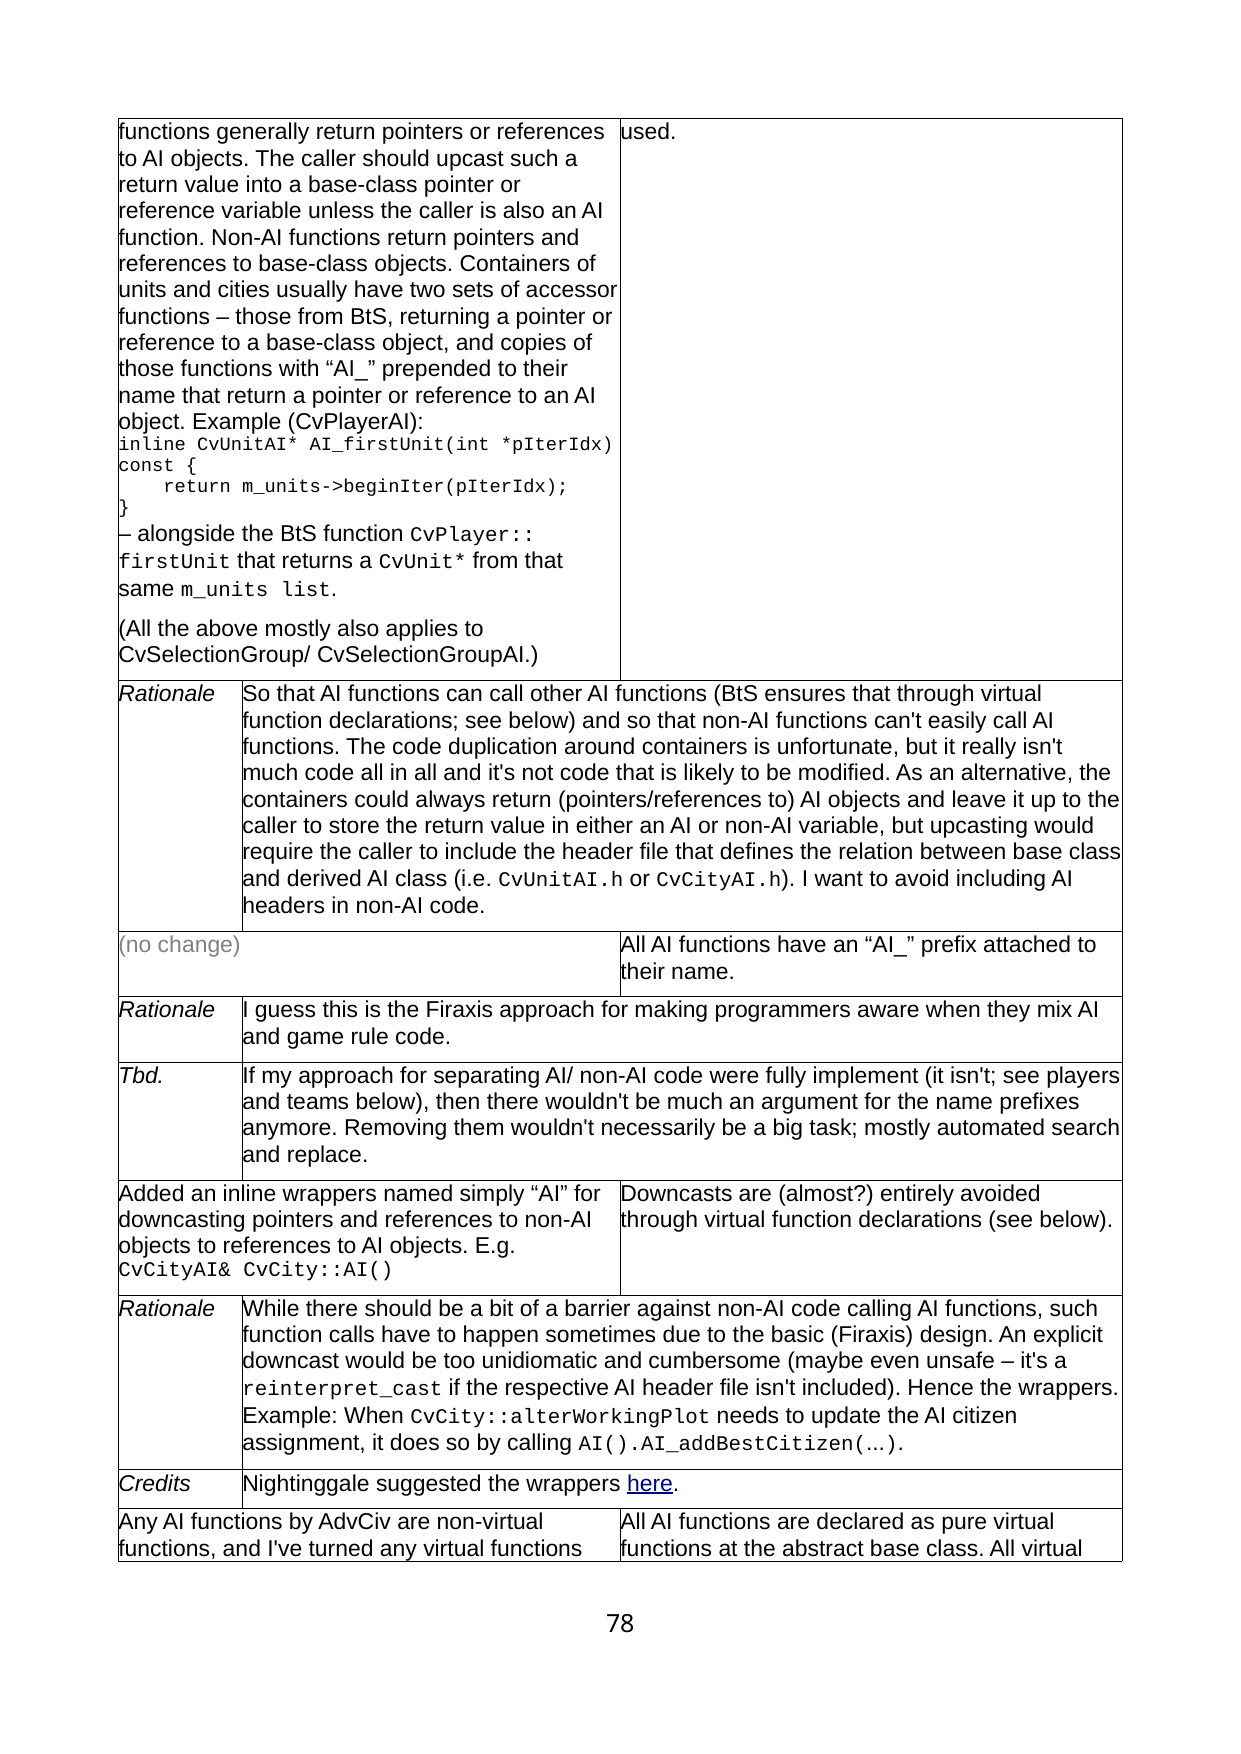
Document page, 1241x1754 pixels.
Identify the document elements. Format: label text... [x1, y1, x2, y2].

table_cell While there should be a bit of a barrier against non-AI code calling AI functions, such function calls have to happen sometimes due to the basic (Firaxis) design. An explicit downcast would be too unidiomatic and cumbersome (maybe even unsafe – it's a reinterpret_cast if the respective AI header file isn't included). Hence the wrappers. Example: When CvCity::alterWorkingPlot needs to update the AI citizen assignment, it does so by calling AI().AI_addBestCitizen(...). [243, 1296, 1122, 1469]
table_cell used. [621, 119, 1122, 680]
table_cell Rationale [119, 997, 242, 1062]
table_cell Nightinggale suggested the wrappers here. [243, 1470, 1122, 1508]
table_cell Rationale [119, 1296, 242, 1469]
table_cell Credits [119, 1470, 242, 1508]
table_cell If my approach for separating AI/ non-AI code were fully implement (it isn't; see players and teams below), then there wouldn't be much an argument for the name prefixes anymore. Removing them wouldn't necessarily be a big task; mostly automated search and replace. [243, 1063, 1122, 1179]
table_cell Tbd. [119, 1063, 242, 1179]
table_cell All AI functions are declared as pure virtual functions at the abstract base class. All virtual [621, 1509, 1122, 1561]
table_cell Added an inline wrappers named simply “AI” for downcasting pointers and references to non-AI objects to references to AI objects. E.g. CvCityAI& CvCity::AI() [119, 1181, 620, 1295]
table_cell Rationale [119, 681, 242, 931]
table_cell I guess this is the Firaxis approach for making programmers aware when they mix AI and game rule code. [243, 997, 1122, 1062]
table_cell Downcasts are (almost?) entirely avoided through virtual function declarations (see below). [621, 1181, 1122, 1295]
table_cell All AI functions have an “AI_” prefix attached to their name. [621, 932, 1122, 996]
table_cell So that AI functions can call other AI functions (BtS ensures that through virtual function declarations; see below) and so that non-AI functions can't easily call AI functions. The code duplication around containers is unfortunate, but it really isn't much code all in all and it's not code that is likely to be modified. As an alternative, the containers could always return (pointers/references to) AI objects and leave it up to the caller to store the return value in either an AI or non-AI variable, but upcasting would require the caller to include the header file that defines the relation between base class and derived AI class (i.e. CvUnitAI.h or CvCityAI.h). I want to avoid including AI headers in non-AI code. [243, 681, 1122, 931]
table_cell (no change) [119, 932, 620, 996]
table_cell Any AI functions by AdvCiv are non-virtual functions, and I've turned any virtual functions [119, 1509, 620, 1561]
table_cell functions generally return pointers or references to AI objects. The caller should upcast such a return value into a base-class pointer or reference variable unless the caller is also an AI function. Non-AI functions return pointers and references to base-class objects. Containers of units and cities usually have two sets of accessor functions – those from BtS, returning a pointer or reference to a base-class object, and copies of those functions with “AI_” prepended to their name that return a pointer or reference to an AI object. Example (CvPlayerAI): inline CvUnitAI* AI_firstUnit(int *pIterIdx) const { return m_units->beginIter(pIterIdx); } – alongside the BtS function CvPlayer:: firstUnit that returns a CvUnit* from that same m_units list. (All the above mostly also applies to CvSelectionGroup/ CvSelectionGroupAI.) [119, 119, 620, 680]
